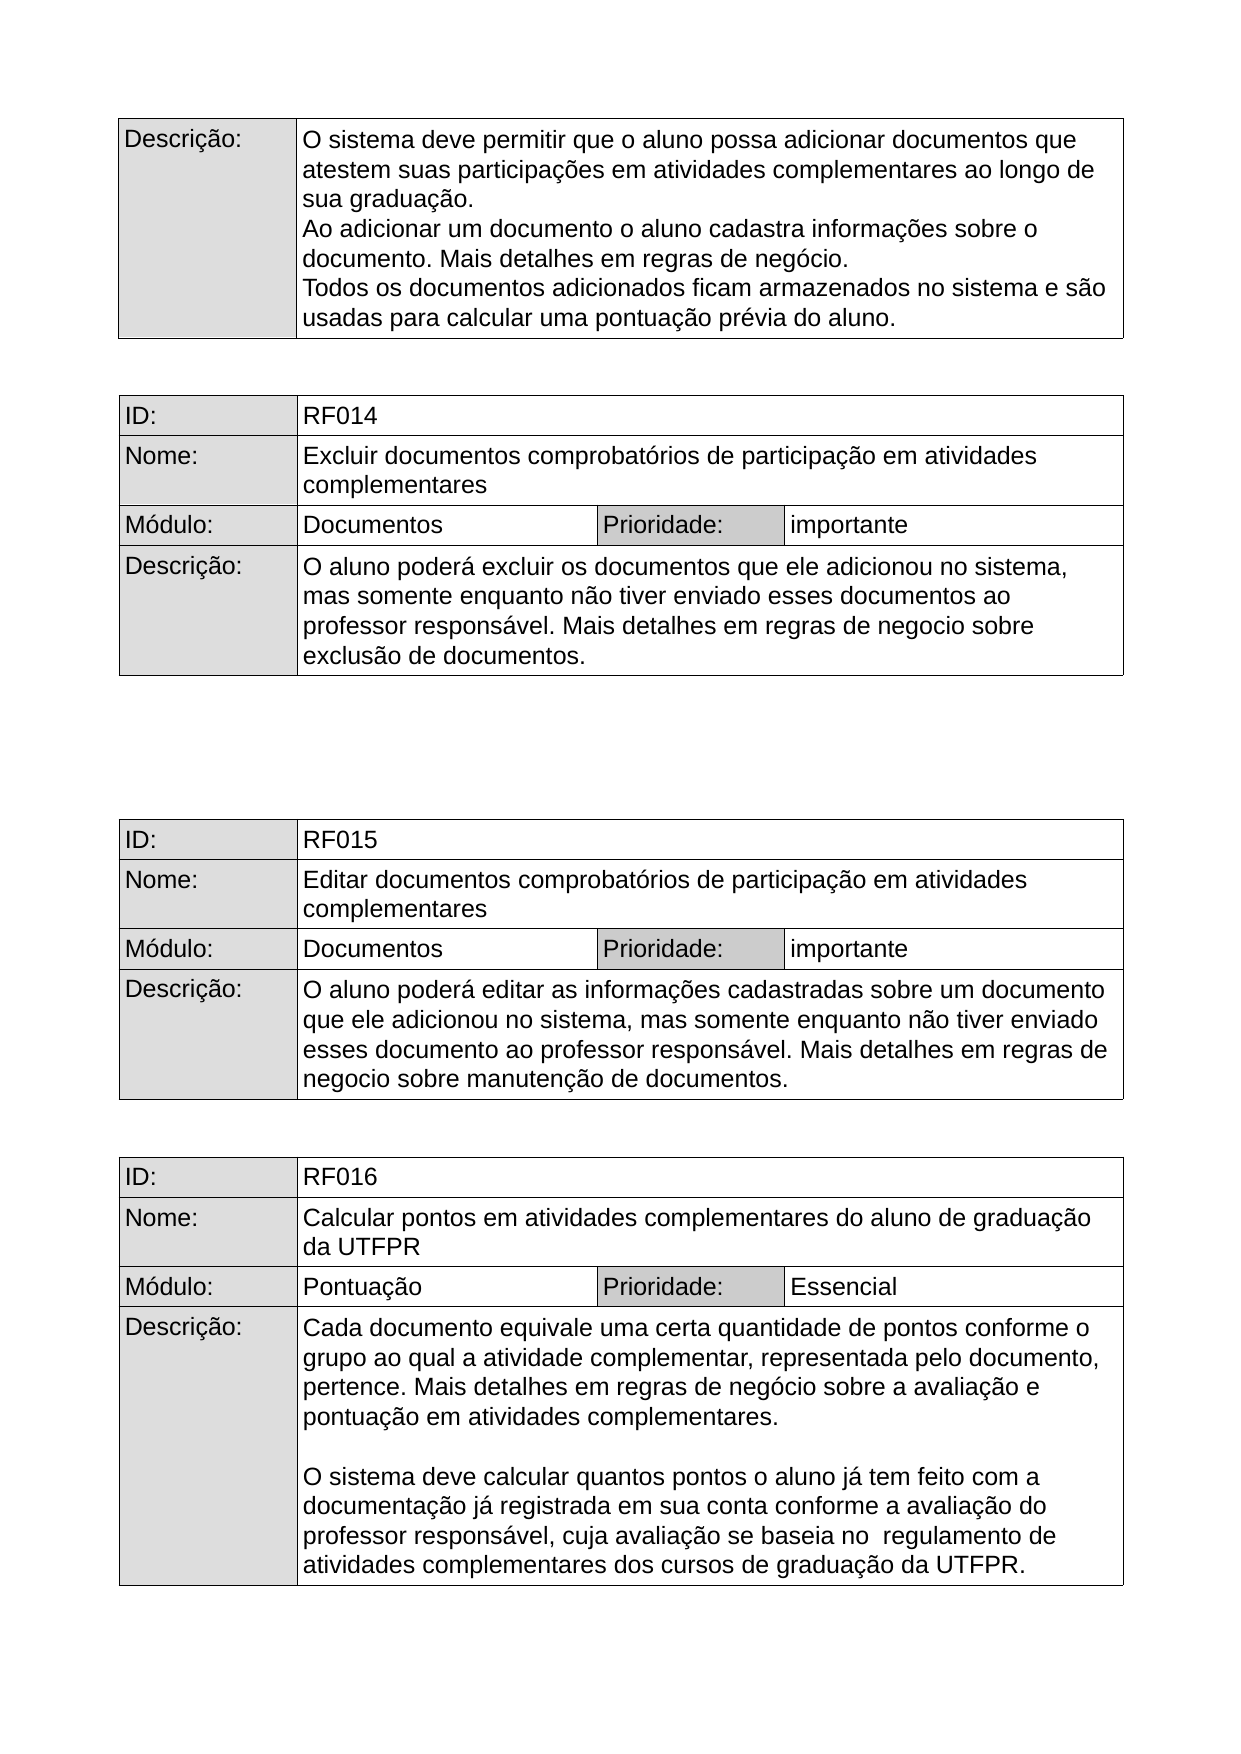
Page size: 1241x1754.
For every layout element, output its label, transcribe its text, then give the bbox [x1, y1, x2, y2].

table_cell Módulo: [120, 506, 297, 545]
table_cell importante [785, 929, 1123, 969]
table_cell O aluno poderá editar as informações cadastradas sobre um documento que ele adicionou no sistema, mas somente enquanto não tiver enviado esses documento ao professor responsável. Mais detalhes em regras de negocio sobre manutenção de documentos. [298, 970, 1123, 1099]
table_cell Documentos [298, 506, 597, 545]
table_cell importante [785, 506, 1123, 545]
table_header RF015 [298, 820, 1123, 859]
table_header ID: [120, 396, 297, 435]
table_cell Editar documentos comprobatórios de participação em atividades complementares [298, 860, 1123, 928]
table_cell Módulo: [120, 929, 297, 969]
table_cell Descrição: [120, 1307, 297, 1585]
table_cell O aluno poderá excluir os documentos que ele adicionou no sistema, mas somente enquanto não tiver enviado esses documentos ao professor responsável. Mais detalhes em regras de negocio sobre exclusão de documentos. [298, 546, 1123, 675]
table_cell O sistema deve permitir que o aluno possa adicionar documentos que atestem suas participações em atividades complementares ao longo de sua graduação. Ao adicionar um documento o aluno cadastra informações sobre o documento. Mais detalhes em regras de negócio. Todos os documentos adicionados ficam armazenados no sistema e são usadas para calcular uma pontuação prévia do aluno. [297, 119, 1123, 337]
table_cell Prioridade: [598, 506, 784, 545]
table_cell Cada documento equivale uma certa quantidade de pontos conforme o grupo ao qual a atividade complementar, representada pelo documento, pertence. Mais detalhes em regras de negócio sobre a avaliação e pontuação em atividades complementares. O sistema deve calcular quantos pontos o aluno já tem feito com a documentação já registrada em sua conta conforme a avaliação do professor responsável, cuja avaliação se baseia no regulamento de atividades complementares dos cursos de graduação da UTFPR. [298, 1307, 1123, 1585]
table_cell Módulo: [120, 1267, 297, 1306]
table_cell Documentos [298, 929, 597, 969]
table_cell Calcular pontos em atividades complementares do aluno de graduação da UTFPR [298, 1198, 1123, 1266]
table_cell Nome: [120, 860, 297, 928]
table_cell Excluir documentos comprobatórios de participação em atividades complementares [298, 436, 1123, 504]
table_cell Descrição: [120, 546, 297, 675]
table_cell Essencial [785, 1267, 1123, 1306]
table_cell Descrição: [119, 119, 296, 337]
table_cell Pontuação [298, 1267, 597, 1306]
table_header RF016 [298, 1158, 1123, 1197]
table_cell Prioridade: [598, 929, 784, 969]
table_header RF014 [298, 396, 1123, 435]
table_cell Prioridade: [598, 1267, 784, 1306]
table_cell Nome: [120, 1198, 297, 1266]
table_cell Nome: [120, 436, 297, 504]
table_cell Descrição: [120, 970, 297, 1099]
table_header ID: [120, 820, 297, 859]
table_header ID: [120, 1158, 297, 1197]
